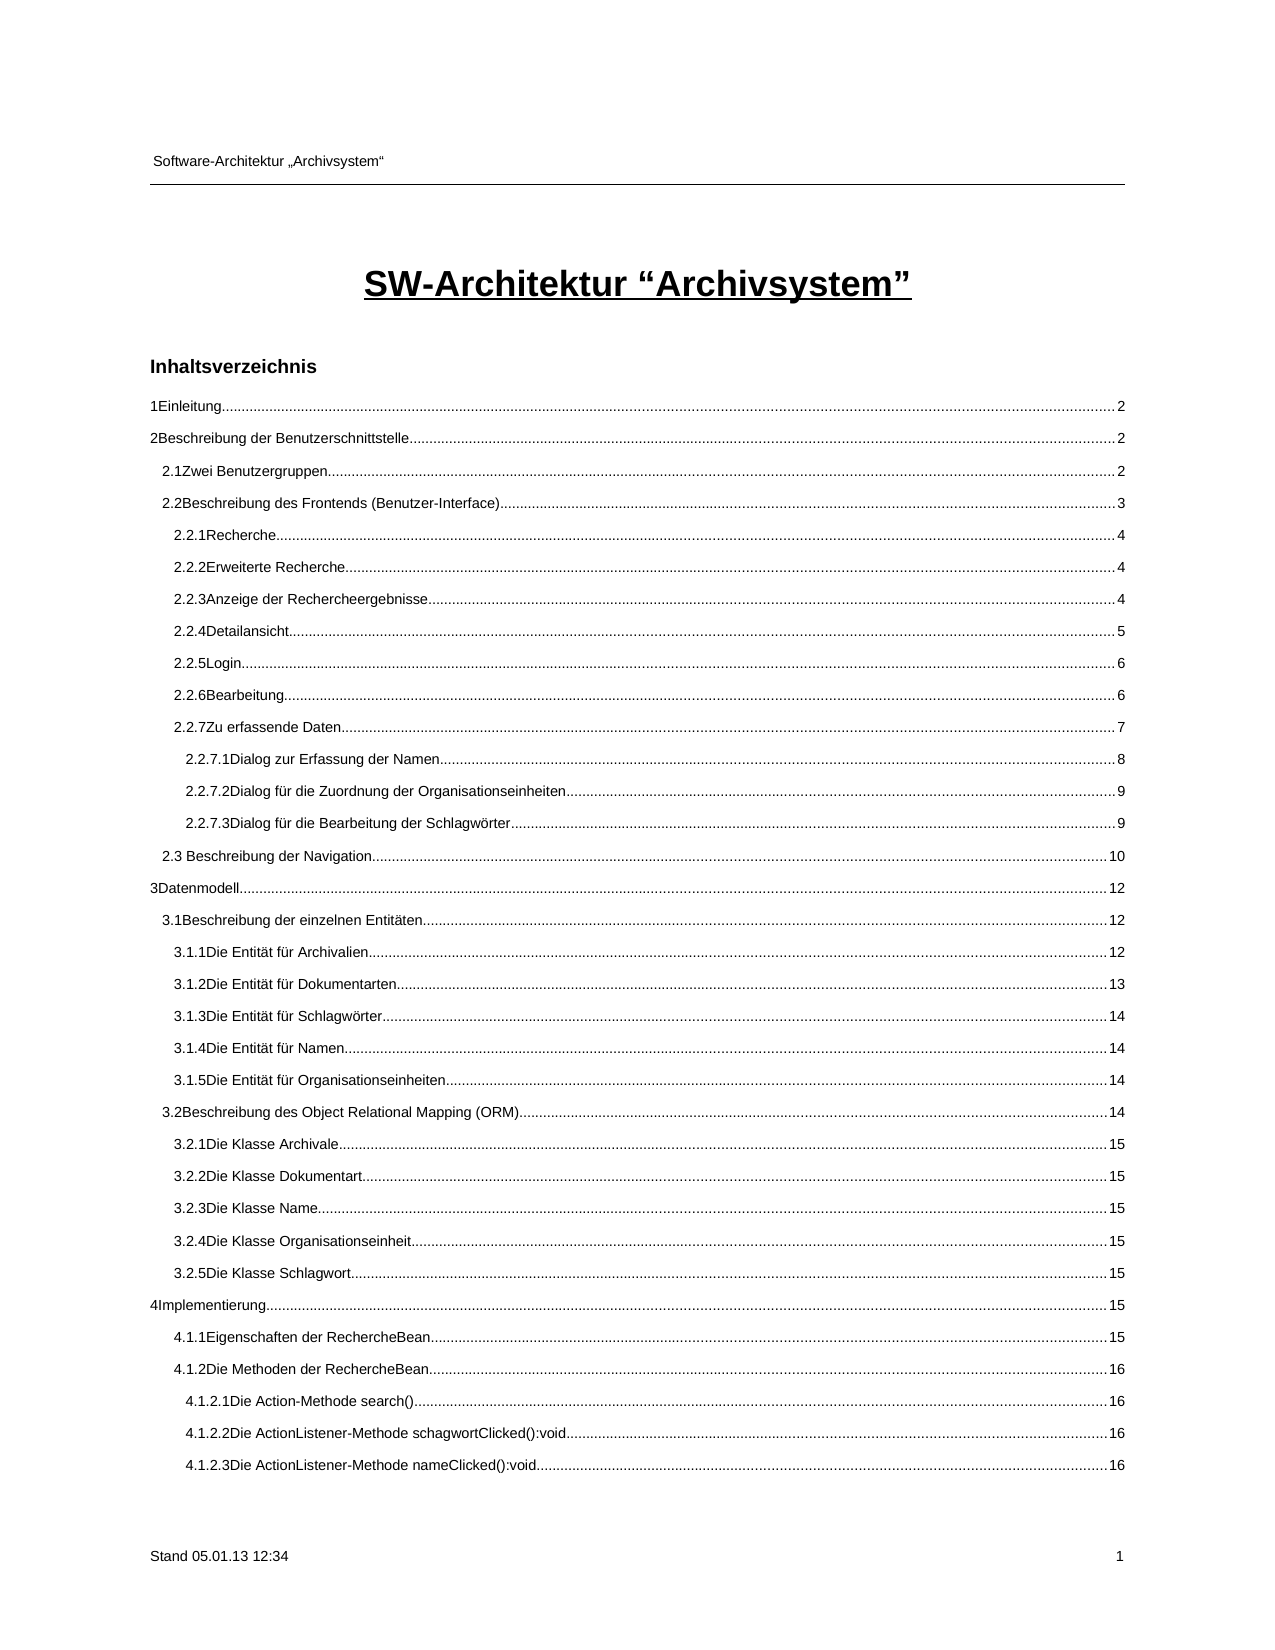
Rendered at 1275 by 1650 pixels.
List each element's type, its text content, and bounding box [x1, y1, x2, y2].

text 4.1.2.1Die Action-Methode search() 16 [185, 1393, 1125, 1421]
text 2.3 Beschreibung der Navigation 10 [162, 848, 1125, 876]
text 2.2.3Anzeige der Rechercheergebnisse 4 [174, 591, 1125, 619]
text 4.1.2.3Die ActionListener-Methode nameClicked():void 16 [185, 1458, 1125, 1486]
text 2.2.7.3Dialog für die Bearbeitung der Schlagwörter 9 [185, 816, 1125, 844]
text 3Datenmodell 12 [150, 880, 1125, 908]
text 3.1Beschreibung der einzelnen Entitäten 12 [162, 912, 1125, 940]
text 4.1.2Die Methoden der RechercheBean 16 [174, 1361, 1125, 1389]
text 2.2.7Zu erfassende Daten 7 [174, 720, 1125, 748]
text 2Beschreibung der Benutzerschnittstelle 2 [150, 431, 1125, 459]
text 2.2.4Detailansicht 5 [174, 623, 1125, 651]
text 2.2Beschreibung des Frontends (Benutzer-Interface) 3 [162, 495, 1125, 523]
text 4Implementierung 15 [150, 1297, 1125, 1325]
text 3.1.1Die Entität für Archivalien 12 [174, 944, 1125, 972]
text 2.2.7.1Dialog zur Erfassung der Namen 8 [185, 752, 1125, 780]
text 2.2.1Recherche 4 [174, 527, 1125, 555]
title SW-Architektur “Archivsystem” [150, 263, 1125, 333]
text 3.2.5Die Klasse Schlagwort 15 [174, 1265, 1125, 1293]
text 3.1.2Die Entität für Dokumentarten 13 [174, 976, 1125, 1004]
text 3.1.4Die Entität für Namen 14 [174, 1041, 1125, 1068]
text 2.1Zwei Benutzergruppen 2 [162, 463, 1125, 491]
text 3.2.1Die Klasse Archivale 15 [174, 1137, 1125, 1165]
text 3.2Beschreibung des Object Relational Mapping (ORM) 14 [162, 1105, 1125, 1133]
text 4.1.2.2Die ActionListener-Methode schagwortClicked():void 16 [185, 1426, 1125, 1453]
text 3.2.3Die Klasse Name 15 [174, 1201, 1125, 1229]
text 4.1.1Eigenschaften der RechercheBean 15 [174, 1329, 1125, 1357]
subtitle Inhaltsverzeichnis [150, 356, 1125, 393]
text 2.2.2Erweiterte Recherche 4 [174, 559, 1125, 587]
text 3.2.4Die Klasse Organisationseinheit 15 [174, 1233, 1125, 1261]
text 3.1.5Die Entität für Organisationseinheiten 14 [174, 1073, 1125, 1101]
text 3.1.3Die Entität für Schlagwörter 14 [174, 1008, 1125, 1036]
text 2.2.7.2Dialog für die Zuordnung der Organisationseinheiten 9 [185, 784, 1125, 812]
text 1Einleitung 2 [150, 399, 1125, 427]
text 2.2.6Bearbeitung 6 [174, 688, 1125, 716]
text 2.2.5Login 6 [174, 656, 1125, 683]
text 3.2.2Die Klasse Dokumentart 15 [174, 1169, 1125, 1197]
